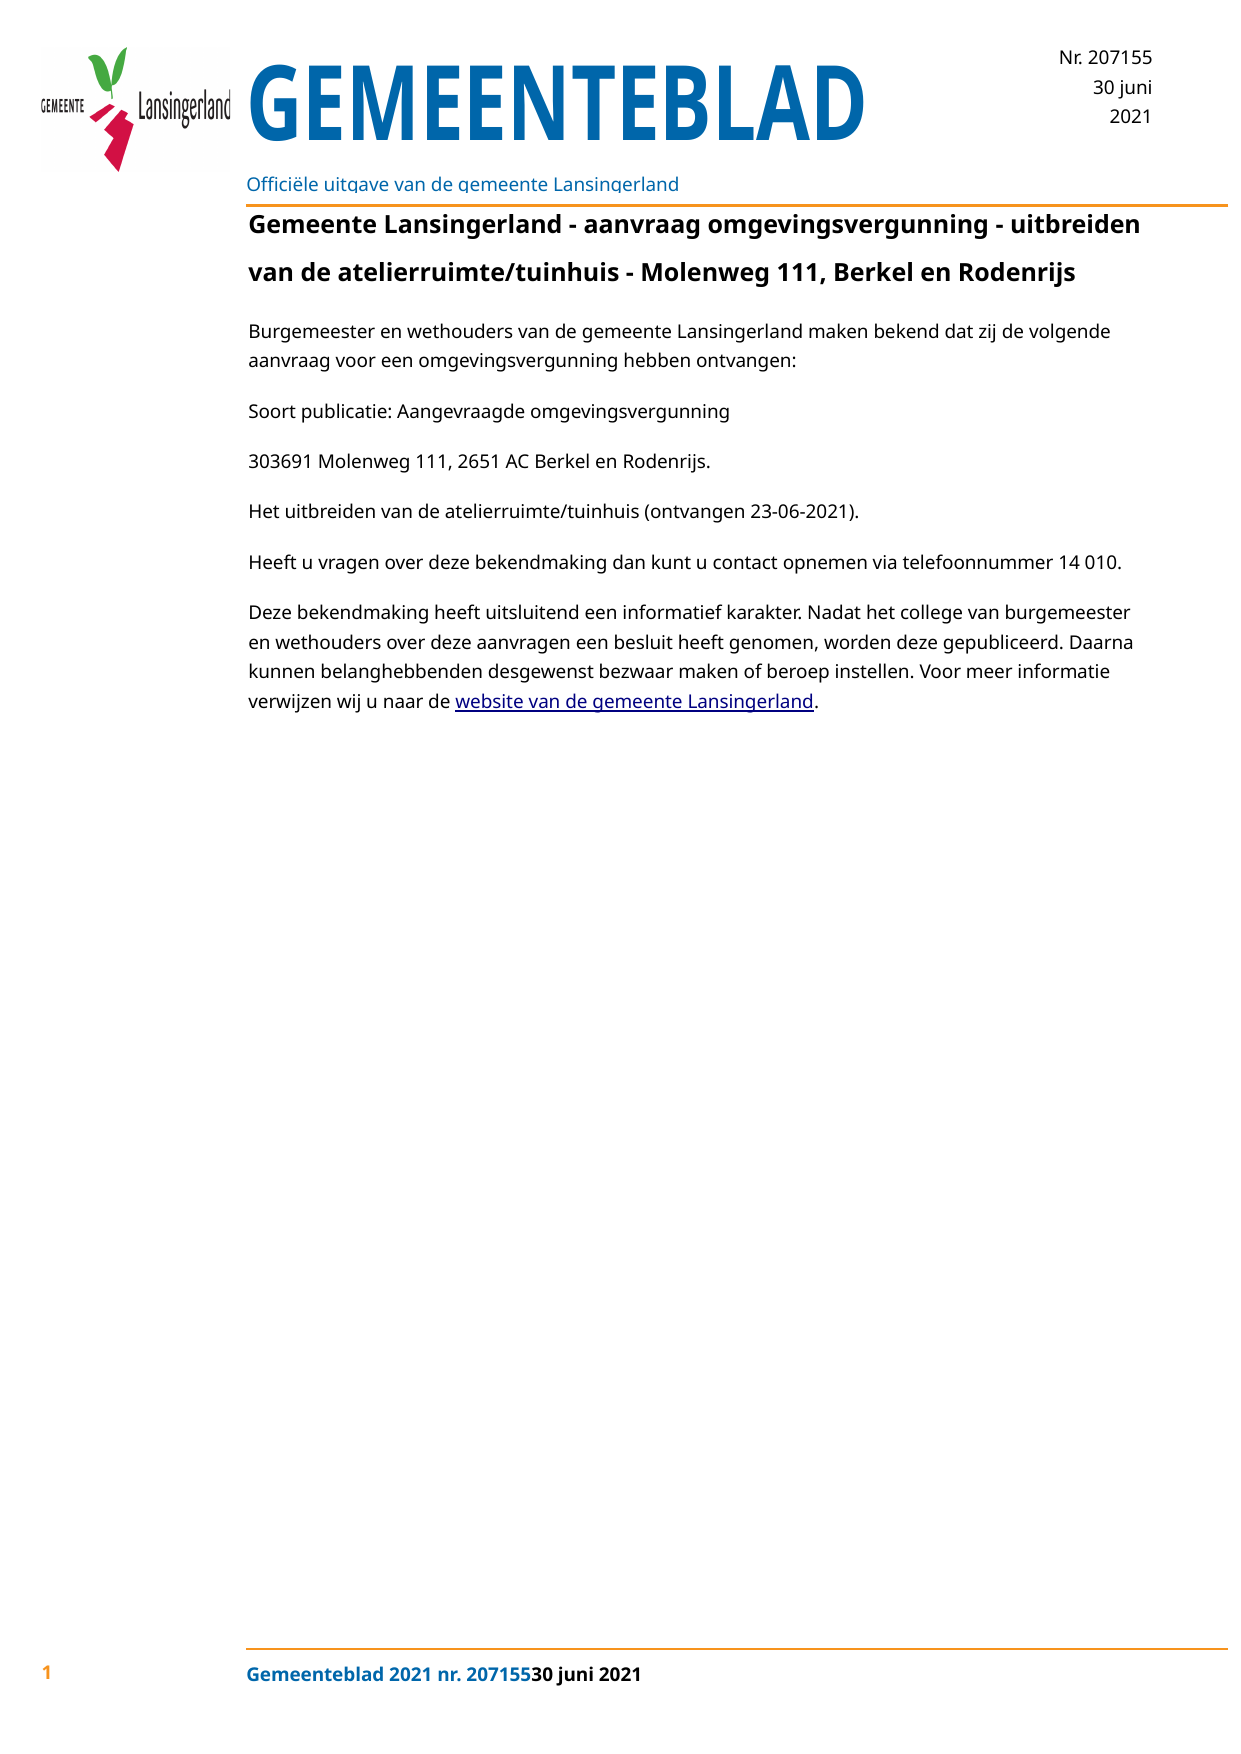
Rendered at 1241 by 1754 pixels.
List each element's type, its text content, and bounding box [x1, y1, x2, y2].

text Soort publicatie: Aangevraagde omgevingsvergunning [248, 398, 1152, 424]
text Burgemeester en wethouders van de gemeente Lansingerland maken bekend dat zij de volgende aanvraag voor een omgevingsvergunning hebben ontvangen: [248, 318, 1152, 373]
text Het uitbreiden van de atelierruimte/tuinhuis (ontvangen 23-06-2021). [248, 499, 1152, 524]
text Deze bekendmaking heeft uitsluitend een informatief karakter. Nadat het college van burgemeester en wethouders over deze aanvragen een besluit heeft genomen, worden deze gepubliceerd. Daarna kunnen belanghebbenden desgewenst bezwaar maken of beroep instellen. Voor meer informatie verwijzen wij u naar de website van de gemeente Lansingerland. [248, 599, 1152, 714]
text 303691 Molenweg 111, 2651 AC Berkel en Rodenrijs. [248, 448, 1152, 474]
picture [41, 47, 231, 172]
text Heeft u vragen over deze bekendmaking dan kunt u contact opnemen via telefoonnummer 14 010. [248, 549, 1152, 575]
text Gemeente Lansingerland - aanvraag omgevingsvergunning - uitbreiden van de atelierruimte/tuinhuis - Molenweg 111, Berkel en Rodenrijs [248, 207, 1152, 288]
